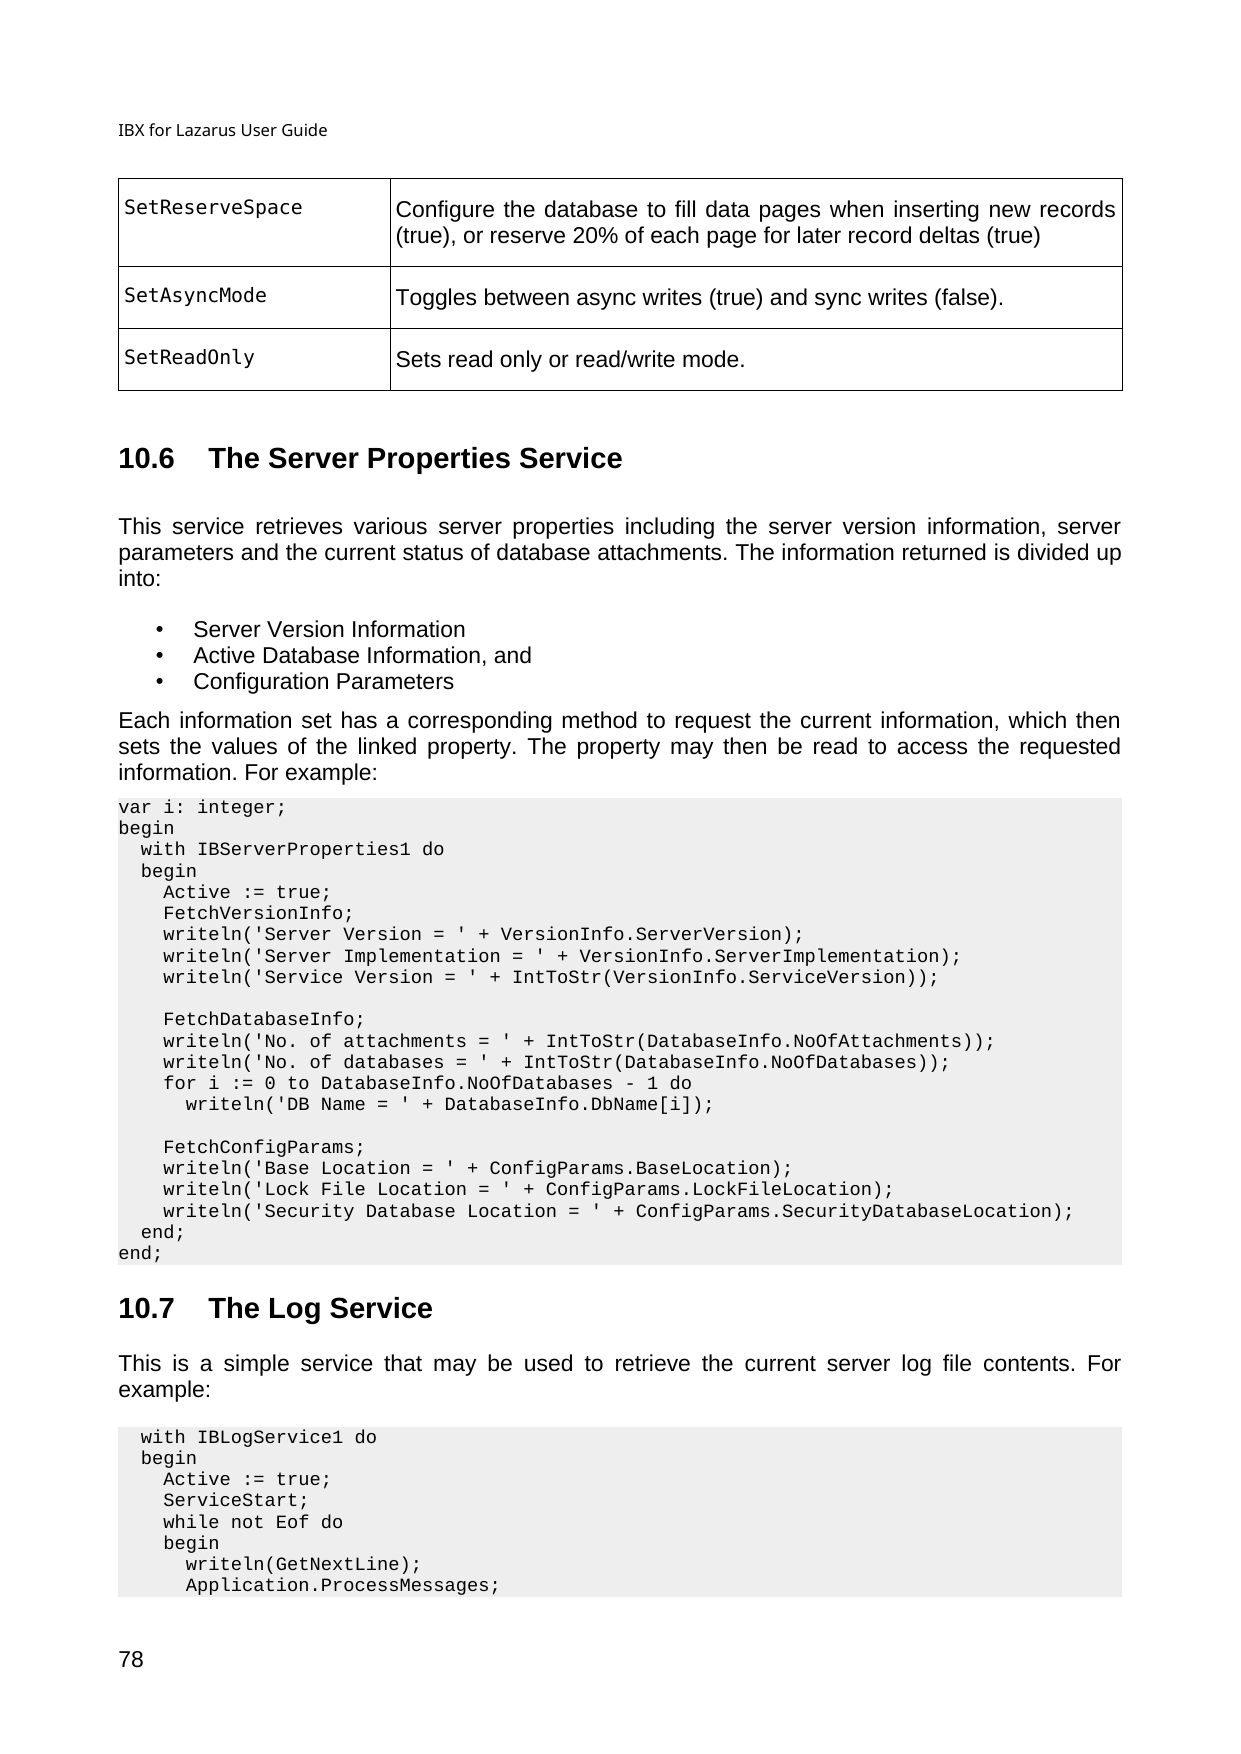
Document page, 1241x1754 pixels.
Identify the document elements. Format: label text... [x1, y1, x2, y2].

text with IBLogService1 do [118, 1427, 1122, 1449]
text FetchConfigParams; [118, 1138, 1122, 1159]
text Application.ProcessMessages; [118, 1576, 1122, 1597]
table_cell Toggles between async writes (true) and sync writes (false). [391, 267, 1122, 328]
subtitle The Log Service [118, 1291, 1122, 1324]
text writeln('Lock File Location = ' + ConfigParams.LockFileLocation); [118, 1180, 1122, 1201]
text writeln(GetNextLine); [118, 1555, 1122, 1576]
text for i := 0 to DatabaseInfo.NoOfDatabases - 1 do [118, 1074, 1122, 1095]
text This is a simple service that may be used to retrieve the current server log file contents. For example: [118, 1350, 1122, 1402]
text var i: integer; [118, 798, 1122, 819]
text Each information set has a corresponding method to request the current information, which then sets the values of the linked property. The property may then be read to access the requested information. For example: [118, 707, 1122, 786]
text begin [118, 1449, 1122, 1470]
text FetchVersionInfo; [118, 904, 1122, 925]
text writeln('No. of databases = ' + IntToStr(DatabaseInfo.NoOfDatabases)); [118, 1053, 1122, 1074]
text end; [118, 1244, 1122, 1265]
text with IBServerProperties1 do [118, 840, 1122, 861]
text writeln('DB Name = ' + DatabaseInfo.DbName[i]); [118, 1095, 1122, 1116]
list Configuration Parameters [156, 668, 1122, 695]
text FetchDatabaseInfo; [118, 1010, 1122, 1031]
text Active := true; [118, 1470, 1122, 1491]
text end; [118, 1223, 1122, 1244]
text writeln('Service Version = ' + IntToStr(VersionInfo.ServiceVersion)); [118, 968, 1122, 989]
text ServiceStart; [118, 1491, 1122, 1512]
table_cell SetReadOnly [119, 329, 390, 390]
text while not Eof do [118, 1512, 1122, 1534]
text Active := true; [118, 883, 1122, 904]
table_cell Sets read only or read/write mode. [391, 329, 1122, 390]
table_cell Configure the database to fill data pages when inserting new records (true), or reserve 20% of each page for later record deltas (true) [391, 179, 1122, 266]
text writeln('Server Implementation = ' + VersionInfo.ServerImplementation); [118, 946, 1122, 968]
text writeln('No. of attachments = ' + IntToStr(DatabaseInfo.NoOfAttachments)); [118, 1031, 1122, 1053]
subtitle The Server Properties Service [118, 442, 1122, 475]
text This service retrieves various server properties including the server version information, server parameters and the current status of database attachments. The information returned is divided up into: [118, 513, 1122, 592]
text begin [118, 819, 1122, 840]
text begin [118, 861, 1122, 883]
text begin [118, 1534, 1122, 1555]
list Server Version Information [156, 616, 1122, 642]
table_cell SetAsyncMode [119, 267, 390, 328]
table_cell SetReserveSpace [119, 179, 390, 266]
list Active Database Information, and [156, 642, 1122, 668]
text writeln('Security Database Location = ' + ConfigParams.SecurityDatabaseLocation); [118, 1201, 1122, 1223]
text writeln('Server Version = ' + VersionInfo.ServerVersion); [118, 925, 1122, 946]
text writeln('Base Location = ' + ConfigParams.BaseLocation); [118, 1159, 1122, 1180]
